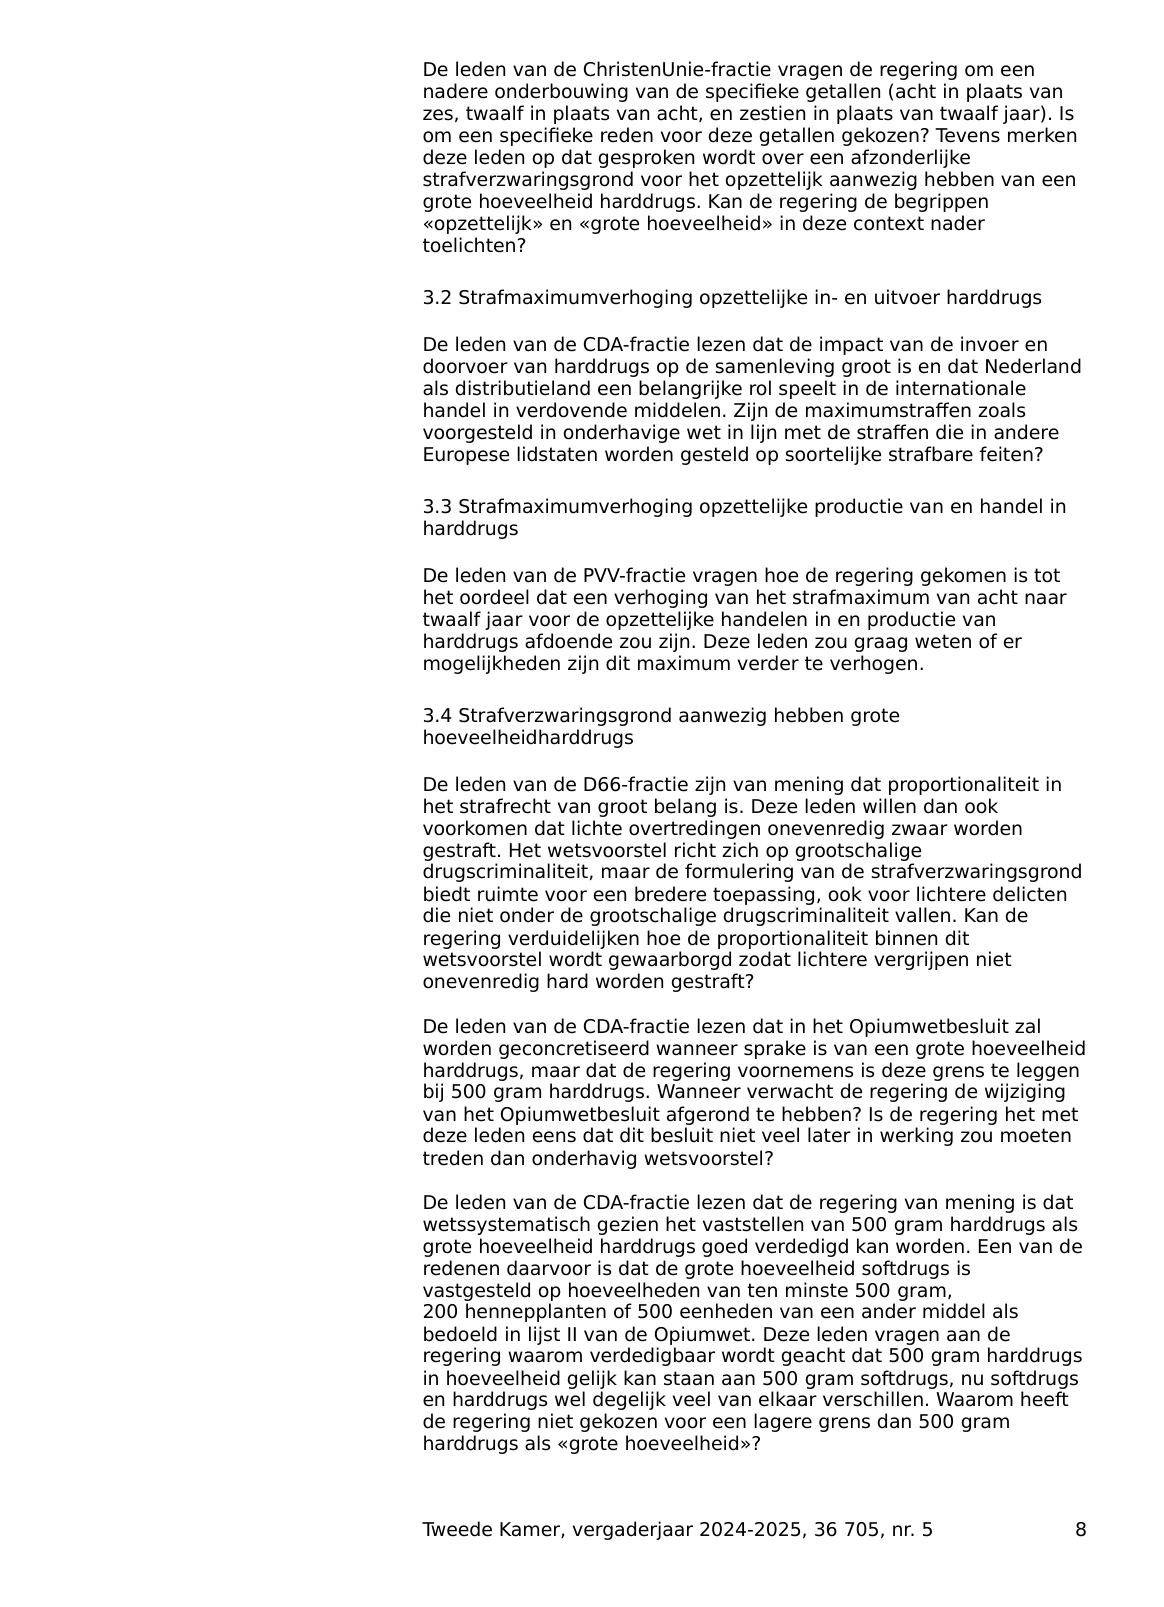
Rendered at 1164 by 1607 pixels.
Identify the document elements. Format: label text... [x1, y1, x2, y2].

text De leden van de D66-fractie zijn van mening dat proportionaliteit in het strafrecht van groot belang is. Deze leden willen dan ook voorkomen dat lichte overtredingen onevenredig zwaar worden gestraft. Het wetsvoorstel richt zich op grootschalige drugscriminaliteit, maar de formulering van de strafverzwaringsgrond biedt ruimte voor een bredere toepassing, ook voor lichtere delicten die niet onder de grootschalige drugscriminaliteit vallen. Kan de regering verduidelijken hoe de proportionaliteit binnen dit wetsvoorstel wordt gewaarborgd zodat lichtere vergrijpen niet onevenredig hard worden gestraft? [422, 773, 1087, 993]
text De leden van de ChristenUnie-fractie vragen de regering om een nadere onderbouwing van de specifieke getallen (acht in plaats van zes, twaalf in plaats van acht, en zestien in plaats van twaalf jaar). Is om een specifieke reden voor deze getallen gekozen? Tevens merken deze leden op dat gesproken wordt over een afzonderlijke strafverzwaringsgrond voor het opzettelijk aanwezig hebben van een grote hoeveelheid harddrugs. Kan de regering de begrippen «opzettelijk» en «grote hoeveelheid» in deze context nader toelichten? [422, 59, 1087, 257]
subtitle 3.2 Strafmaximumverhoging opzettelijke in- en uitvoer harddrugs [422, 287, 1087, 309]
text De leden van de PVV-fractie vragen hoe de regering gekomen is tot het oordeel dat een verhoging van het strafmaximum van acht naar twaalf jaar voor de opzettelijke handelen in en productie van harddrugs afdoende zou zijn. Deze leden zou graag weten of er mogelijkheden zijn dit maximum verder te verhogen. [422, 565, 1087, 674]
text De leden van de CDA-fractie lezen dat de impact van de invoer en doorvoer van harddrugs op de samenleving groot is en dat Nederland als distributieland een belangrijke rol speelt in de internationale handel in verdovende middelen. Zijn de maximumstraffen zoals voorgesteld in onderhavige wet in lijn met de straffen die in andere Europese lidstaten worden gesteld op soortelijke strafbare feiten? [422, 334, 1087, 466]
text De leden van de CDA-fractie lezen dat in het Opiumwetbesluit zal worden geconcretiseerd wanneer sprake is van een grote hoeveelheid harddrugs, maar dat de regering voornemens is deze grens te leggen bij 500 gram harddrugs. Wanneer verwacht de regering de wijziging van het Opiumwetbesluit afgerond te hebben? Is de regering het met deze leden eens dat dit besluit niet veel later in werking zou moeten treden dan onderhavig wetsvoorstel? [422, 1016, 1087, 1169]
subtitle 3.4 Strafverzwaringsgrond aanwezig hebben grote hoeveelheidharddrugs [422, 704, 1087, 748]
subtitle 3.3 Strafmaximumverhoging opzettelijke productie van en handel in harddrugs [422, 496, 1087, 540]
text De leden van de CDA-fractie lezen dat de regering van mening is dat wetssystematisch gezien het vaststellen van 500 gram harddrugs als grote hoeveelheid harddrugs goed verdedigd kan worden. Een van de redenen daarvoor is dat de grote hoeveelheid softdrugs is vastgesteld op hoeveelheden van ten minste 500 gram, 200 hennepplanten of 500 eenheden van een ander middel als bedoeld in lijst II van de Opiumwet. Deze leden vragen aan de regering waarom verdedigbaar wordt geacht dat 500 gram harddrugs in hoeveelheid gelijk kan staan aan 500 gram softdrugs, nu softdrugs en harddrugs wel degelijk veel van elkaar verschillen. Waarom heeft de regering niet gekozen voor een lagere grens dan 500 gram harddrugs als «grote hoeveelheid»? [422, 1192, 1087, 1455]
